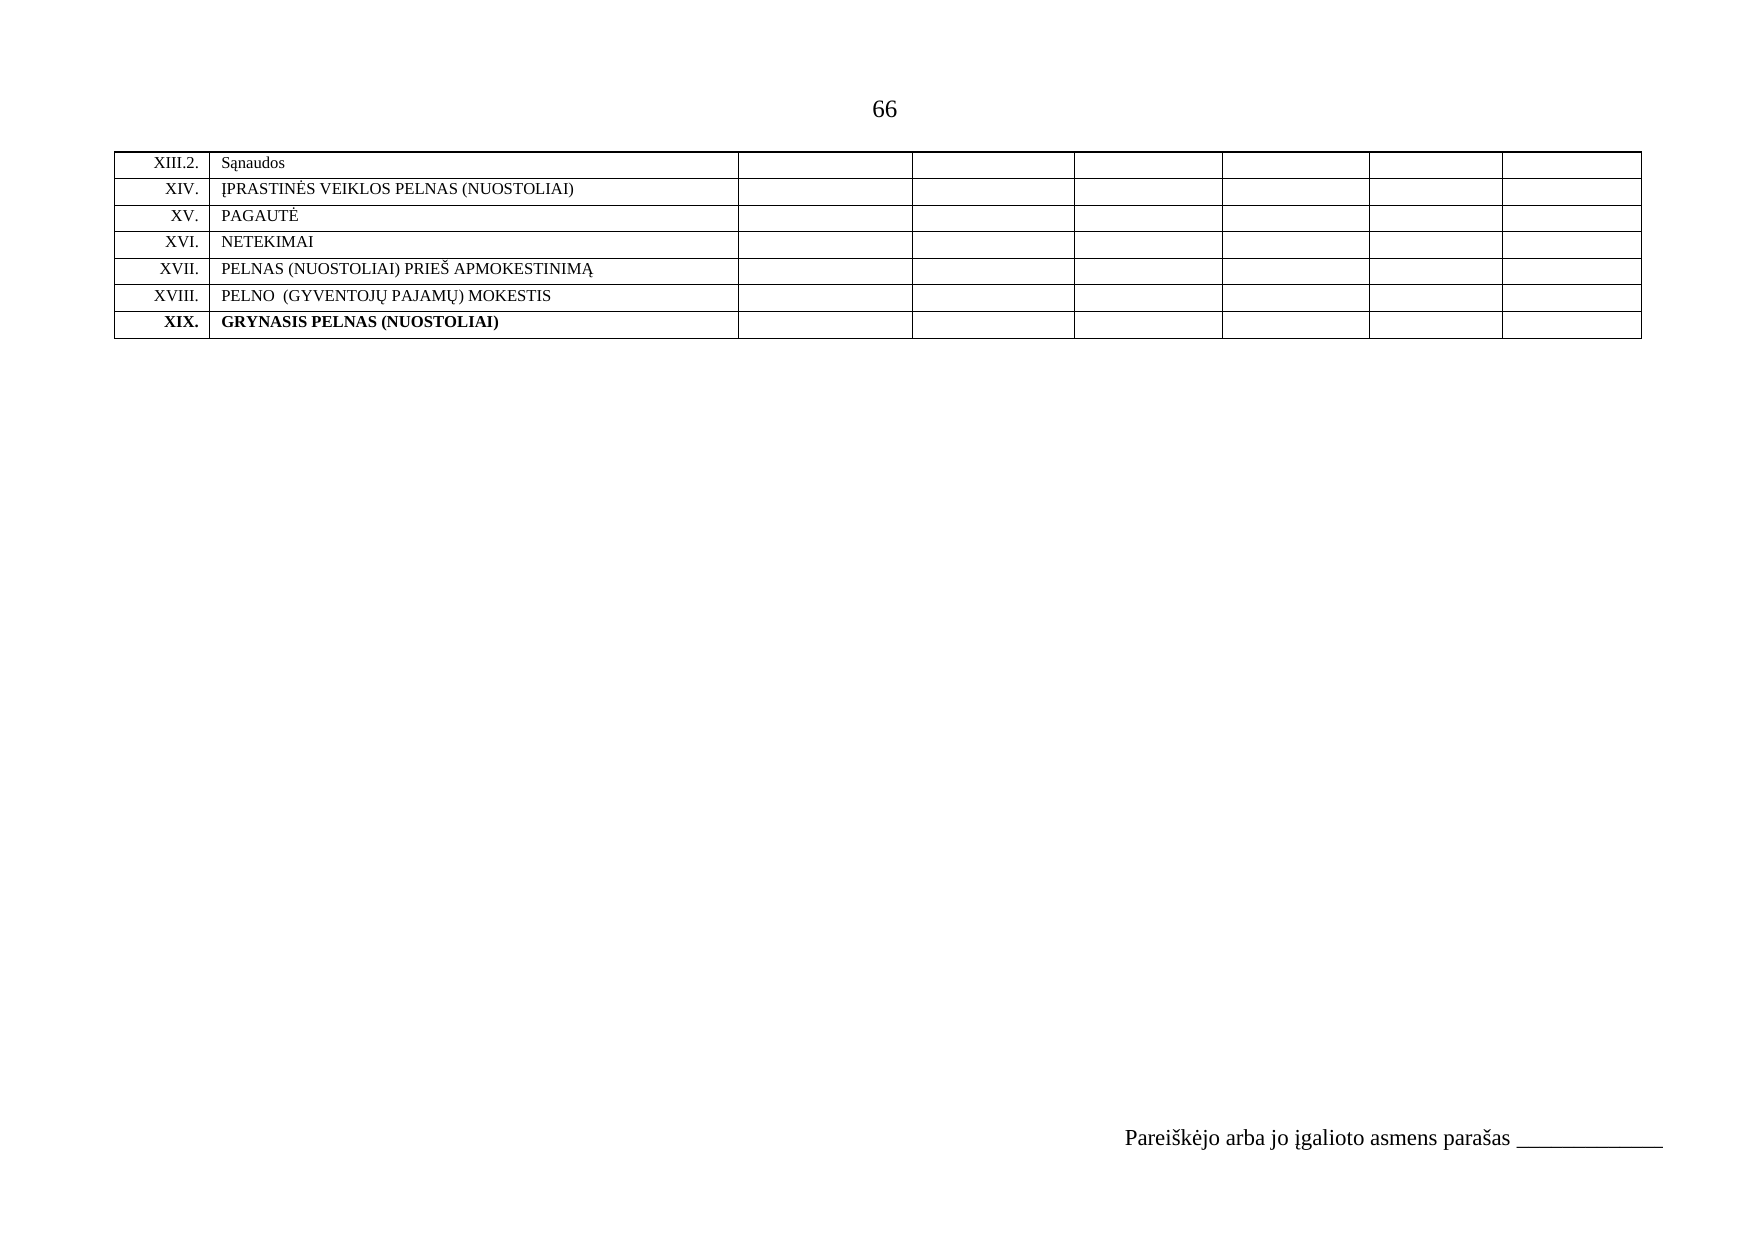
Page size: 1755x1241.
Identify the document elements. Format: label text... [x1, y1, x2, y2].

table_cell [1223, 312, 1369, 337]
table_cell [1503, 153, 1641, 178]
table_cell [913, 312, 1074, 337]
table_cell NETEKIMAI [210, 232, 738, 258]
table_cell [1370, 232, 1502, 258]
table_cell XV. [115, 206, 209, 231]
table_cell [739, 206, 912, 231]
table_cell [1503, 206, 1641, 231]
table_cell [739, 153, 912, 178]
table_cell GRYNASIS PELNAS (NUOSTOLIAI) [210, 312, 738, 337]
table_cell [1503, 232, 1641, 258]
table_cell [739, 285, 912, 311]
table_cell [1370, 285, 1502, 311]
table_cell [1370, 153, 1502, 178]
table_cell XVII. [115, 259, 209, 284]
table_cell [1075, 206, 1222, 231]
table_cell [739, 259, 912, 284]
table_cell [1075, 285, 1222, 311]
table_cell [913, 153, 1074, 178]
table_cell PELNO (GYVENTOJŲ PAJAMŲ) MOKESTIS [210, 285, 738, 311]
table_cell ĮPRASTINĖS VEIKLOS PELNAS (NUOSTOLIAI) [210, 179, 738, 204]
table_cell [1370, 206, 1502, 231]
table_cell XIII.2. [115, 153, 209, 178]
table_cell [913, 206, 1074, 231]
table_cell XIV. [115, 179, 209, 204]
table_cell [1223, 232, 1369, 258]
table_cell [1370, 259, 1502, 284]
table_cell PELNAS (NUOSTOLIAI) PRIEŠ APMOKESTINIMĄ [210, 259, 738, 284]
table_cell [1503, 259, 1641, 284]
table_cell [913, 259, 1074, 284]
table_cell [739, 312, 912, 337]
table_cell XVI. [115, 232, 209, 258]
table_cell [1075, 232, 1222, 258]
table_cell [1223, 179, 1369, 204]
table_cell [1223, 259, 1369, 284]
table_cell XIX. [115, 312, 209, 337]
table_cell [1503, 285, 1641, 311]
table_cell [1223, 153, 1369, 178]
table_cell [1075, 179, 1222, 204]
table_cell [1223, 285, 1369, 311]
table_cell [913, 232, 1074, 258]
table_cell Sąnaudos [210, 153, 738, 178]
table_cell [739, 232, 912, 258]
table_cell [913, 285, 1074, 311]
table_cell PAGAUTĖ [210, 206, 738, 231]
table_cell [1075, 259, 1222, 284]
table_cell [1503, 312, 1641, 337]
table_cell [1223, 206, 1369, 231]
table_cell [1075, 312, 1222, 337]
table_cell XVIII. [115, 285, 209, 311]
table_cell [1075, 153, 1222, 178]
table_cell [913, 179, 1074, 204]
table_cell [1370, 312, 1502, 337]
table_cell [1370, 179, 1502, 204]
table_cell [739, 179, 912, 204]
table_cell [1503, 179, 1641, 204]
